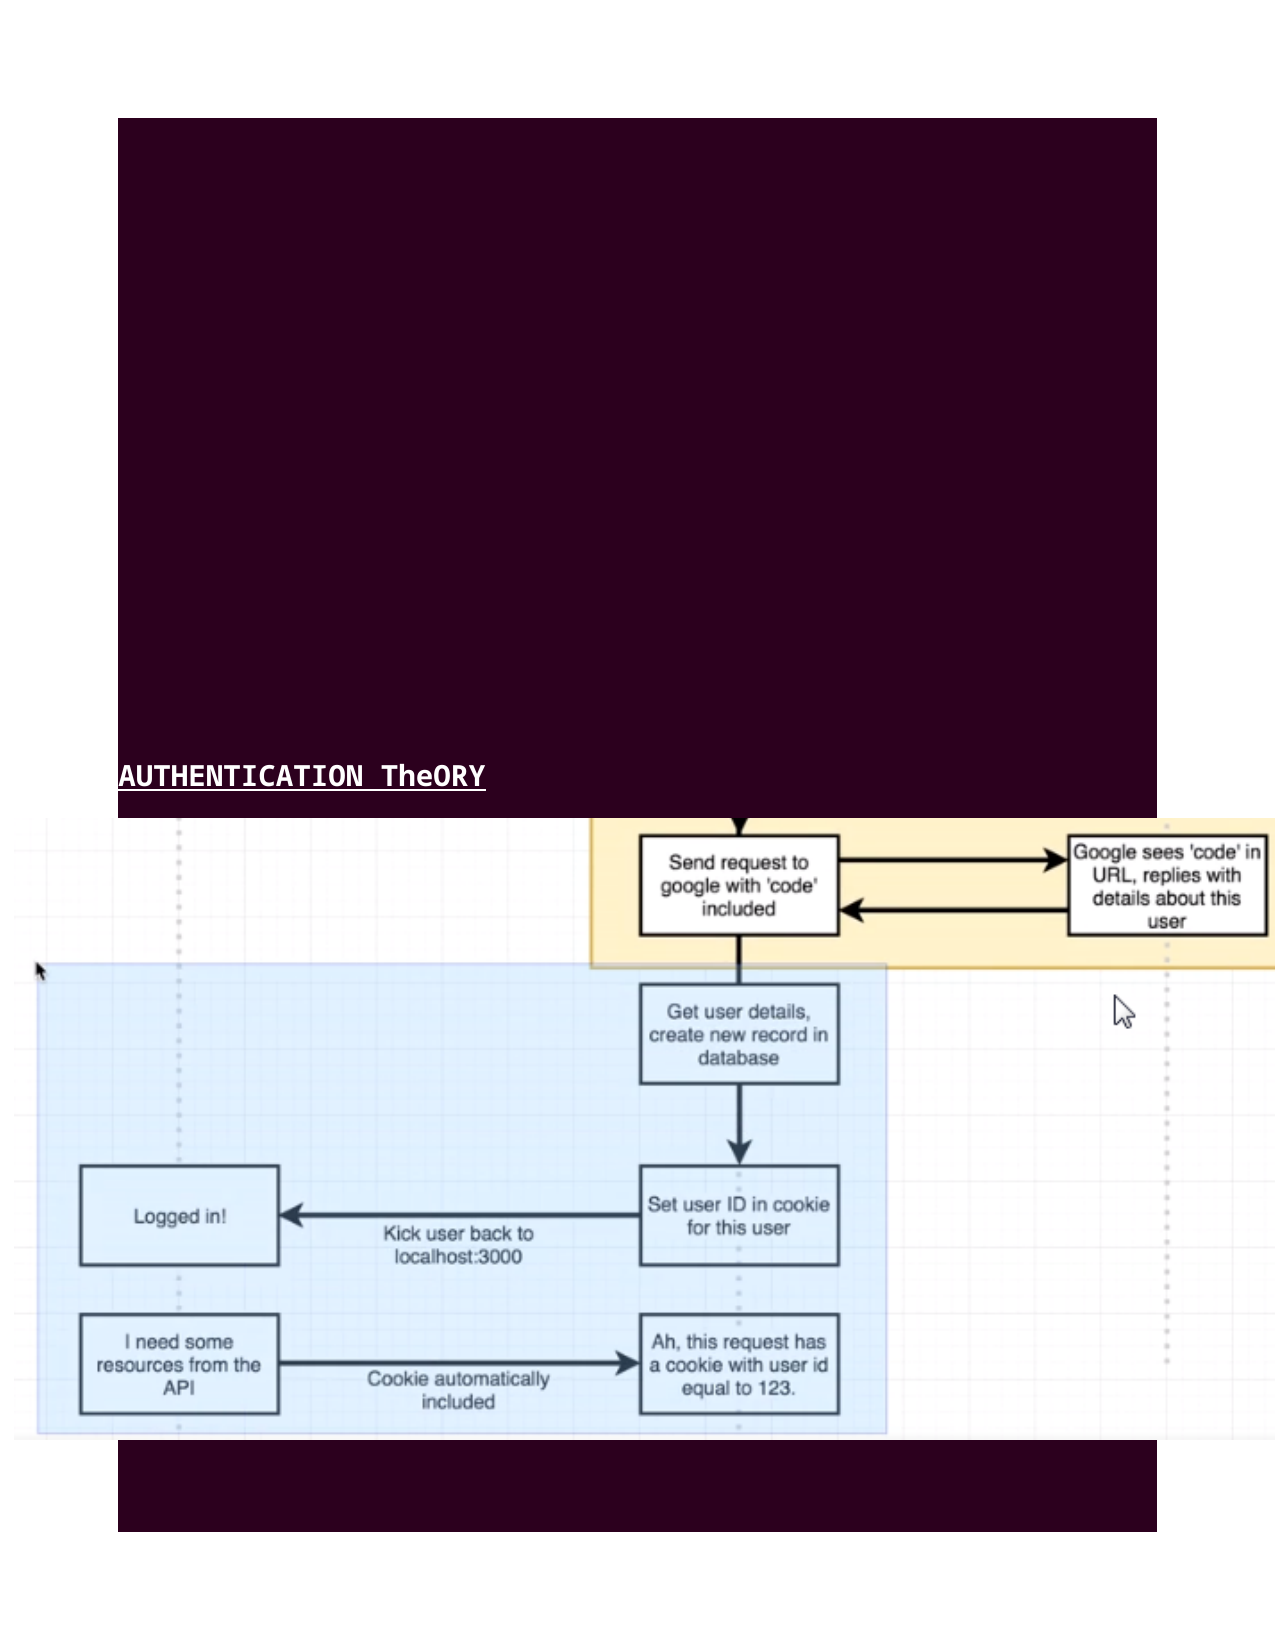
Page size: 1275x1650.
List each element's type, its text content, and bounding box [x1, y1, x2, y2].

text AUTHENTICATION TheORY [118, 755, 1157, 795]
picture [14, 818, 1275, 1440]
